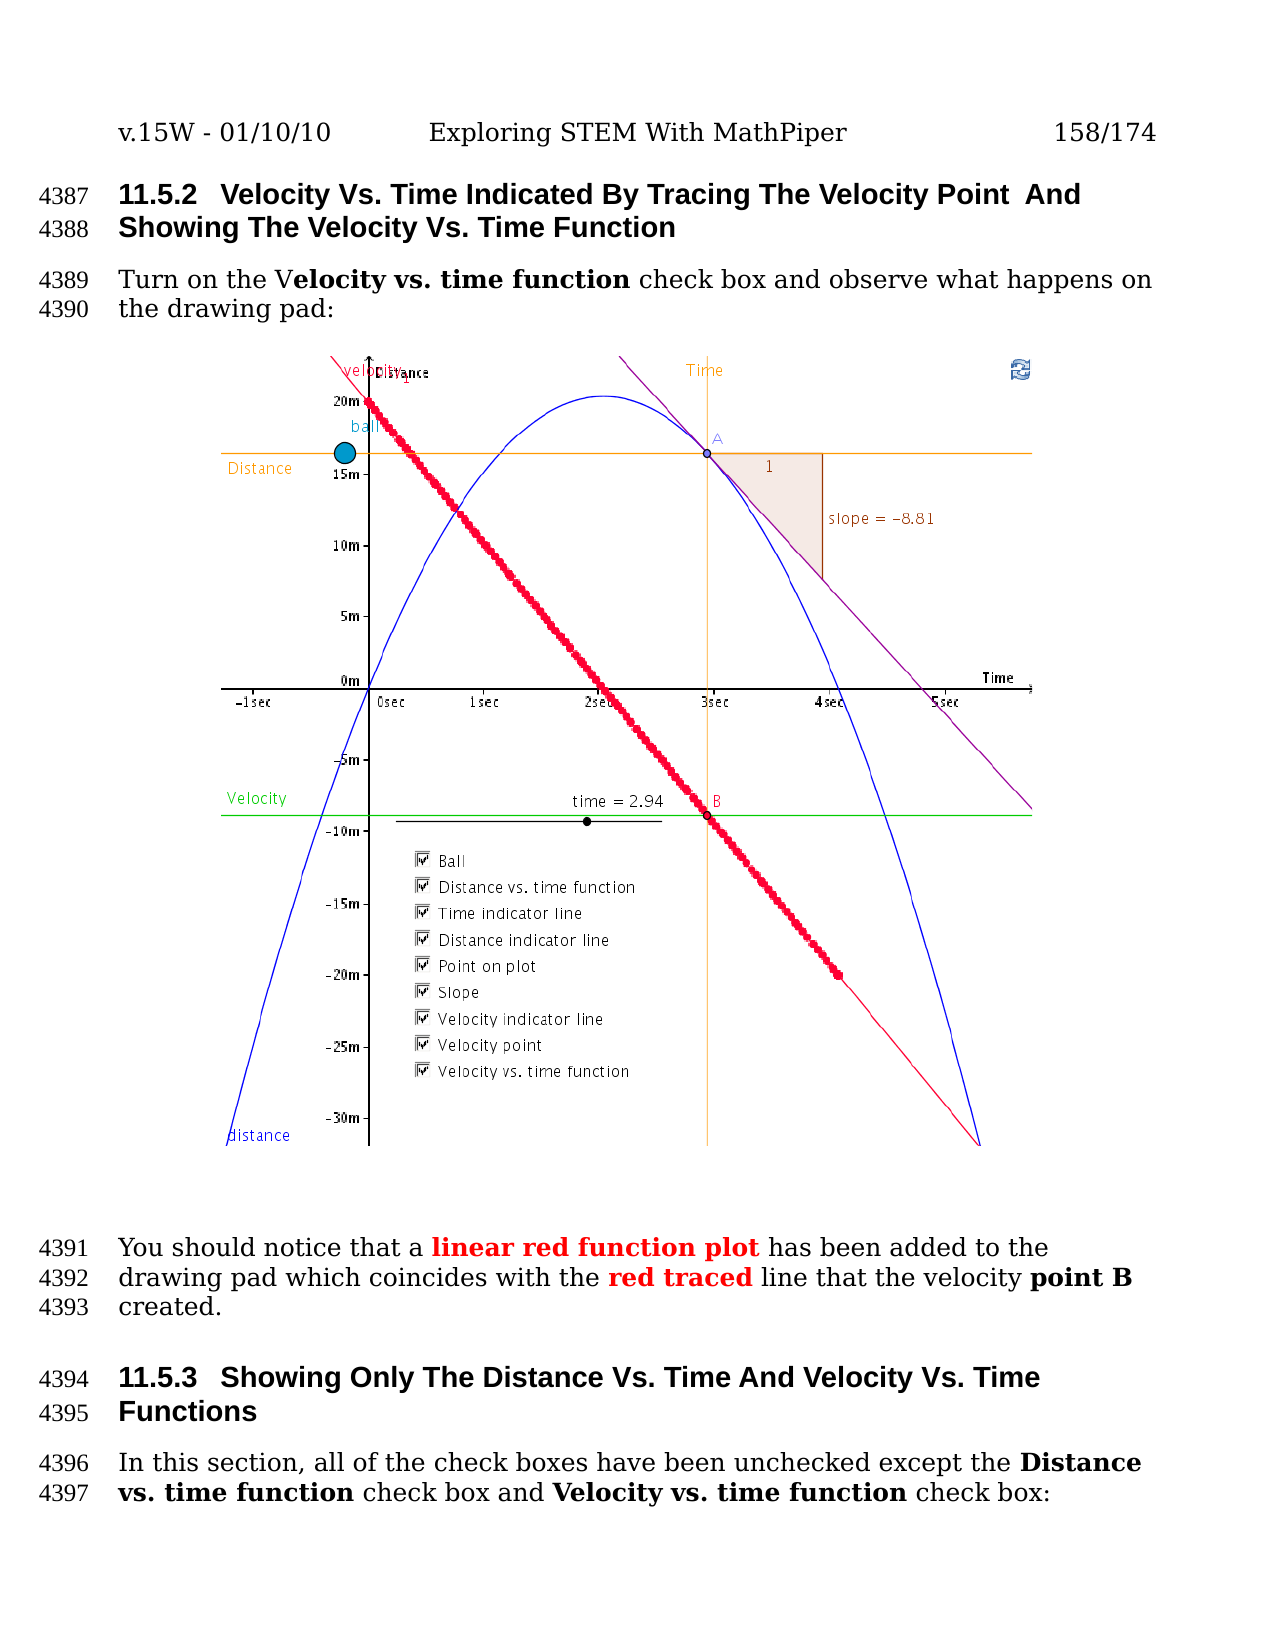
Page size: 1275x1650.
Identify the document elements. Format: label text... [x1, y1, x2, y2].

subtitle Velocity Vs. Time Indicated By Tracing The Velocity Point And Showing The Velocity Vs. Time Function [118, 177, 1157, 244]
text Turn on the Velocity vs. time function check box and observe what happens on the drawing pad: [118, 265, 1157, 323]
text In this section, all of the check boxes have been unchecked except the Distance vs. time function check box and Velocity vs. time function check box: [118, 1448, 1157, 1507]
picture [221, 356, 1033, 1146]
text You should notice that a linear red function plot has been added to the drawing pad which coincides with the red traced line that the velocity point B created. [118, 1233, 1157, 1321]
subtitle Showing Only The Distance Vs. Time And Velocity Vs. Time Functions [118, 1360, 1157, 1427]
